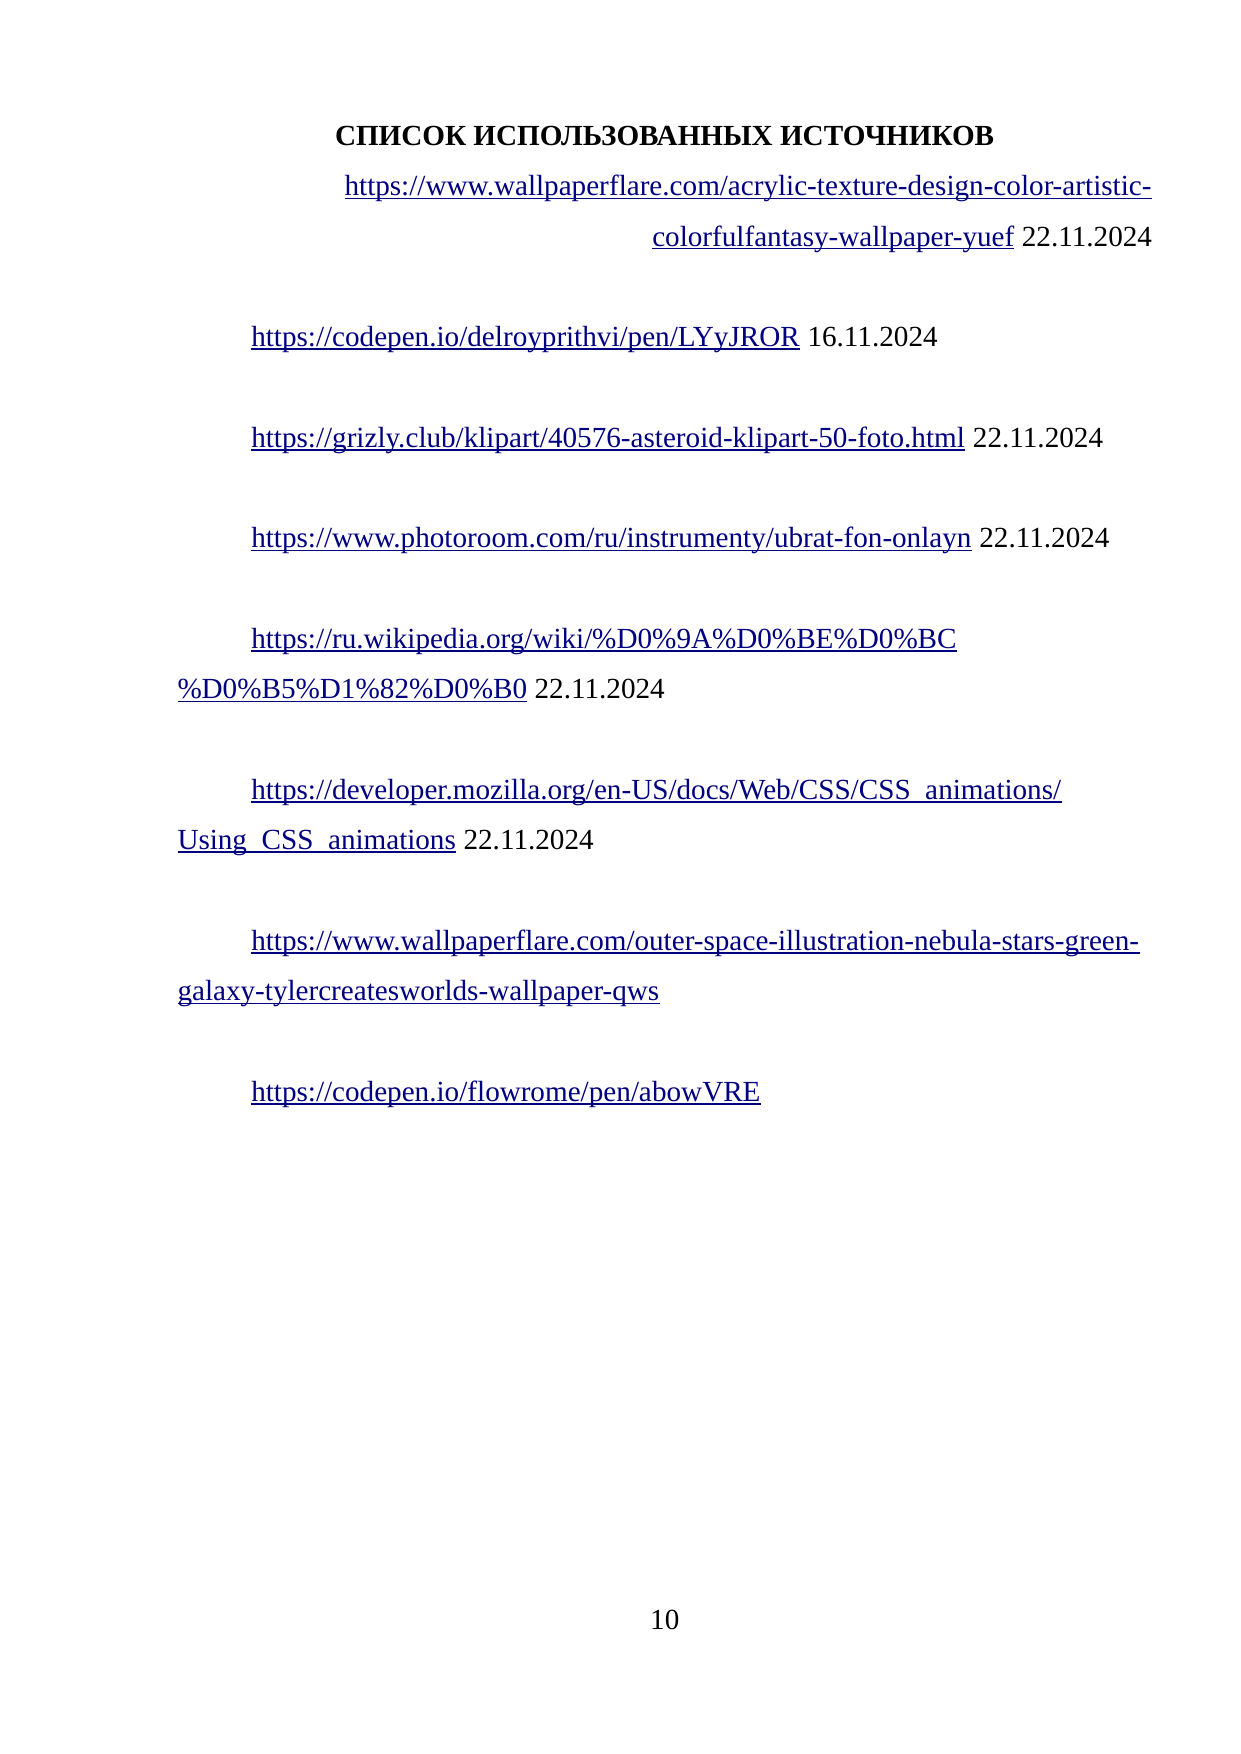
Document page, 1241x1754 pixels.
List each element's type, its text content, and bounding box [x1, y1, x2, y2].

text https://developer.mozilla.org/en-US/docs/Web/CSS/CSS_animations/Using_CSS_animations 22.11.2024 [177, 772, 1152, 856]
text https://ru.wikipedia.org/wiki/%D0%9A%D0%BE%D0%BC%D0%B5%D1%82%D0%B0 22.11.2024 [177, 621, 1152, 705]
text https://grizly.club/klipart/40576-asteroid-klipart-50-foto.html 22.11.2024 [177, 420, 1152, 453]
subtitle СПИСОК ИСПОЛЬЗОВАННЫХ ИСТОЧНИКОВ [177, 118, 1152, 152]
text https://www.photoroom.com/ru/instrumenty/ubrat-fon-onlayn 22.11.2024 [177, 521, 1152, 554]
text https://www.wallpaperflare.com/acrylic-texture-design-color-artistic-colorfulfantasy-wallpaper-yuef 22.11.2024 [177, 168, 1152, 252]
text https://codepen.io/flowrome/pen/abowVRE [177, 1074, 1152, 1108]
text https://codepen.io/delroyprithvi/pen/LYyJROR 16.11.2024 [177, 319, 1152, 353]
text https://www.wallpaperflare.com/outer-space-illustration-nebula-stars-green-galaxy-tylercreatesworlds-wallpaper-qws [177, 923, 1152, 1007]
